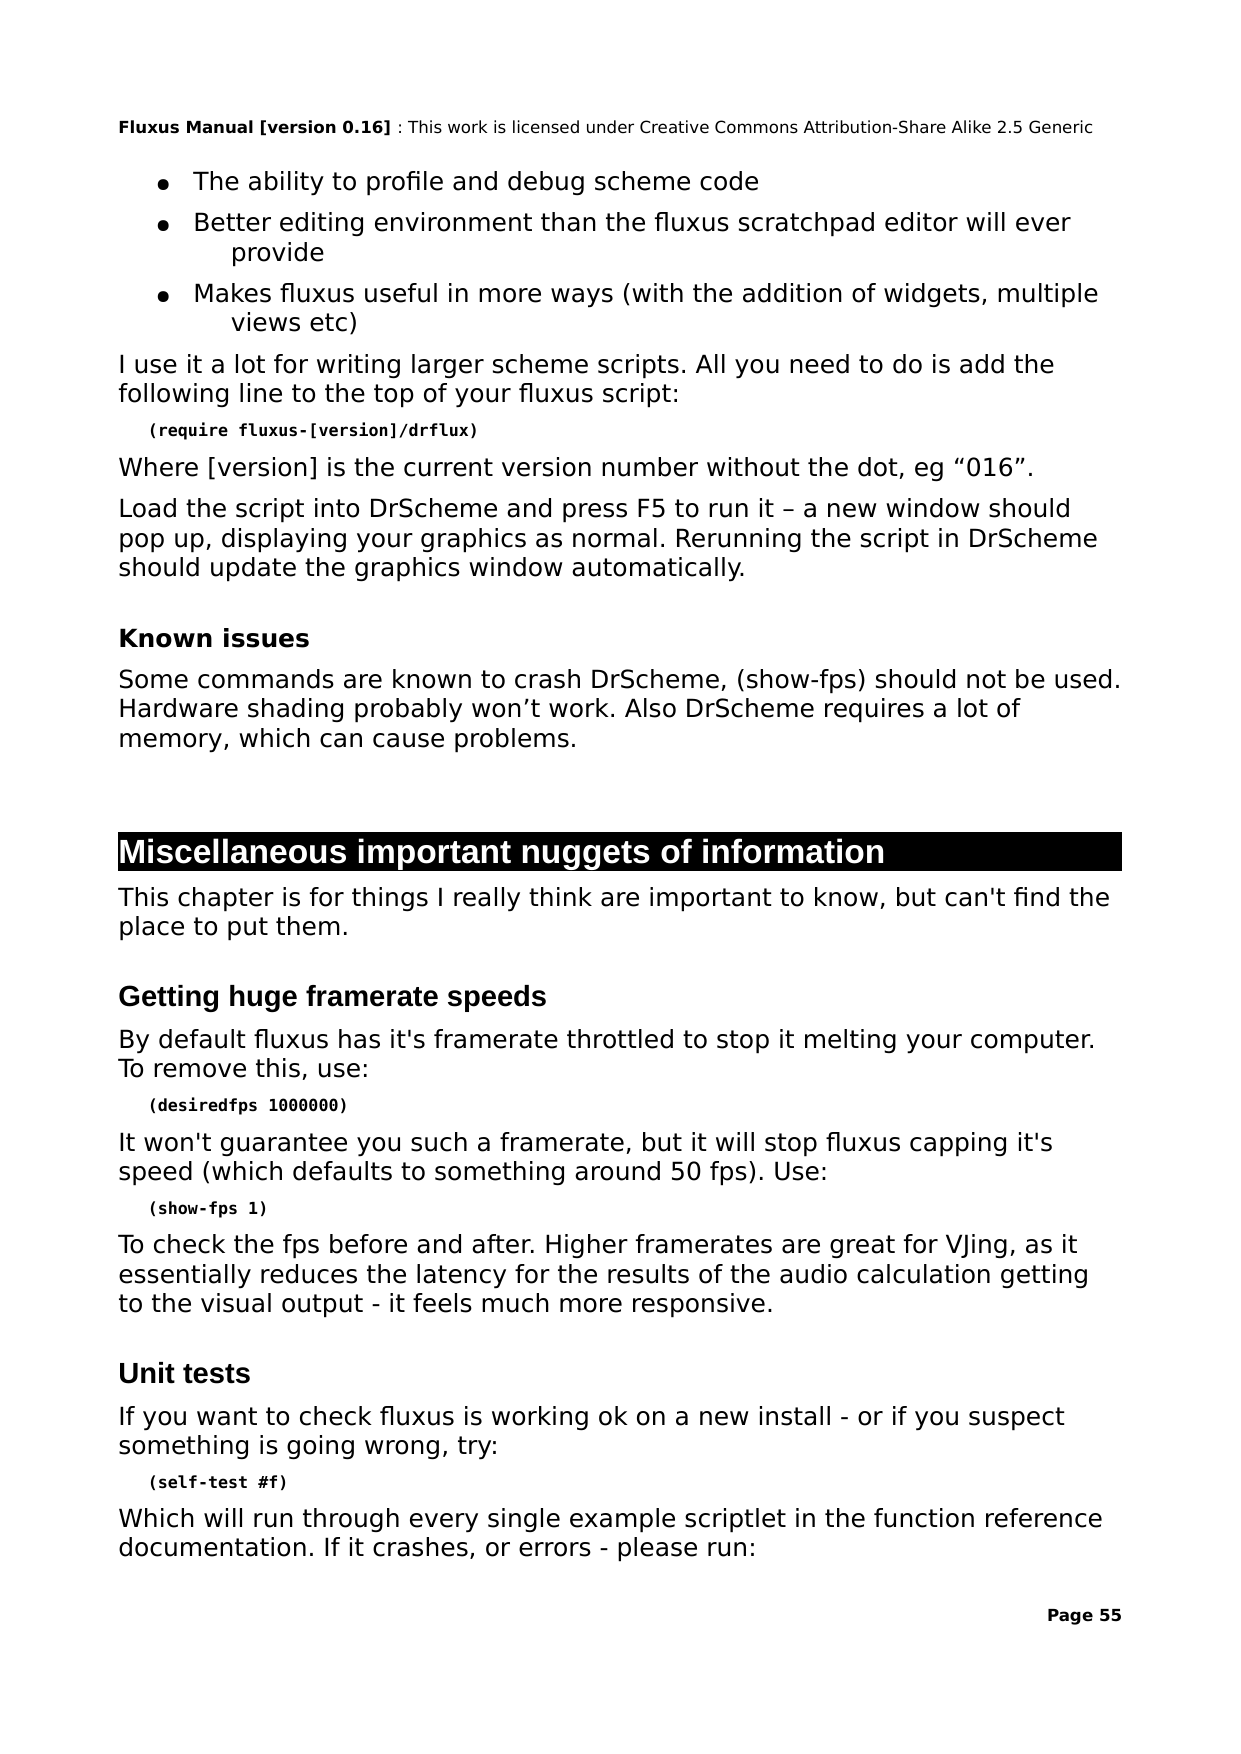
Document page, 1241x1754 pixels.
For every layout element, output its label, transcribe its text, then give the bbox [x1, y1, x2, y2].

text Known issues [118, 624, 1122, 653]
text It won't guarantee you such a framerate, but it will stop fluxus capping it's speed (which defaults to something around 50 fps). Use: [118, 1128, 1122, 1186]
list Makes fluxus useful in more ways (with the addition of widgets, multiple views etc) [156, 279, 1122, 338]
subtitle Getting huge framerate speeds [118, 979, 1122, 1013]
text Load the script into DrScheme and press F5 to run it – a new window should pop up, displaying your graphics as normal. Rerunning the script in DrScheme should update the graphics window automatically. [118, 495, 1122, 582]
text (require fluxus-[version]/drflux) [148, 421, 1122, 441]
text By default fluxus has it's framerate throttled to stop it melting your computer. To remove this, use: [118, 1025, 1122, 1083]
list Better editing environment than the fluxus scratchpad editor will ever provide [156, 209, 1122, 267]
text Which will run through every single example scriptlet in the function reference documentation. If it crashes, or errors - please run: [118, 1504, 1122, 1563]
text To check the fps before and after. Higher framerates are great for VJing, as it essentially reduces the latency for the results of the audio calculation getting to the visual output - it feels much more responsive. [118, 1231, 1122, 1318]
text Where [version] is the current version number without the dot, eg “016”. [118, 453, 1122, 482]
subtitle Miscellaneous important nuggets of information [118, 832, 1122, 871]
text This chapter is for things I really think are important to know, but can't find the place to put them. [118, 883, 1122, 942]
text (self-test #f) [148, 1472, 1122, 1492]
subtitle Unit tests [118, 1356, 1122, 1389]
text (show-fps 1) [148, 1199, 1122, 1218]
text (desiredfps 1000000) [148, 1096, 1122, 1115]
text If you want to check fluxus is working ok on a new install - or if you suspect something is going wrong, try: [118, 1402, 1122, 1460]
text I use it a lot for writing larger scheme scripts. All you need to do is add the following line to the top of your fluxus script: [118, 350, 1122, 409]
list The ability to profile and debug scheme code [156, 167, 1122, 196]
text Some commands are known to crash DrScheme, (show-fps) should not be used. Hardware shading probably won’t work. Also DrScheme requires a lot of memory, which can cause problems. [118, 666, 1122, 753]
